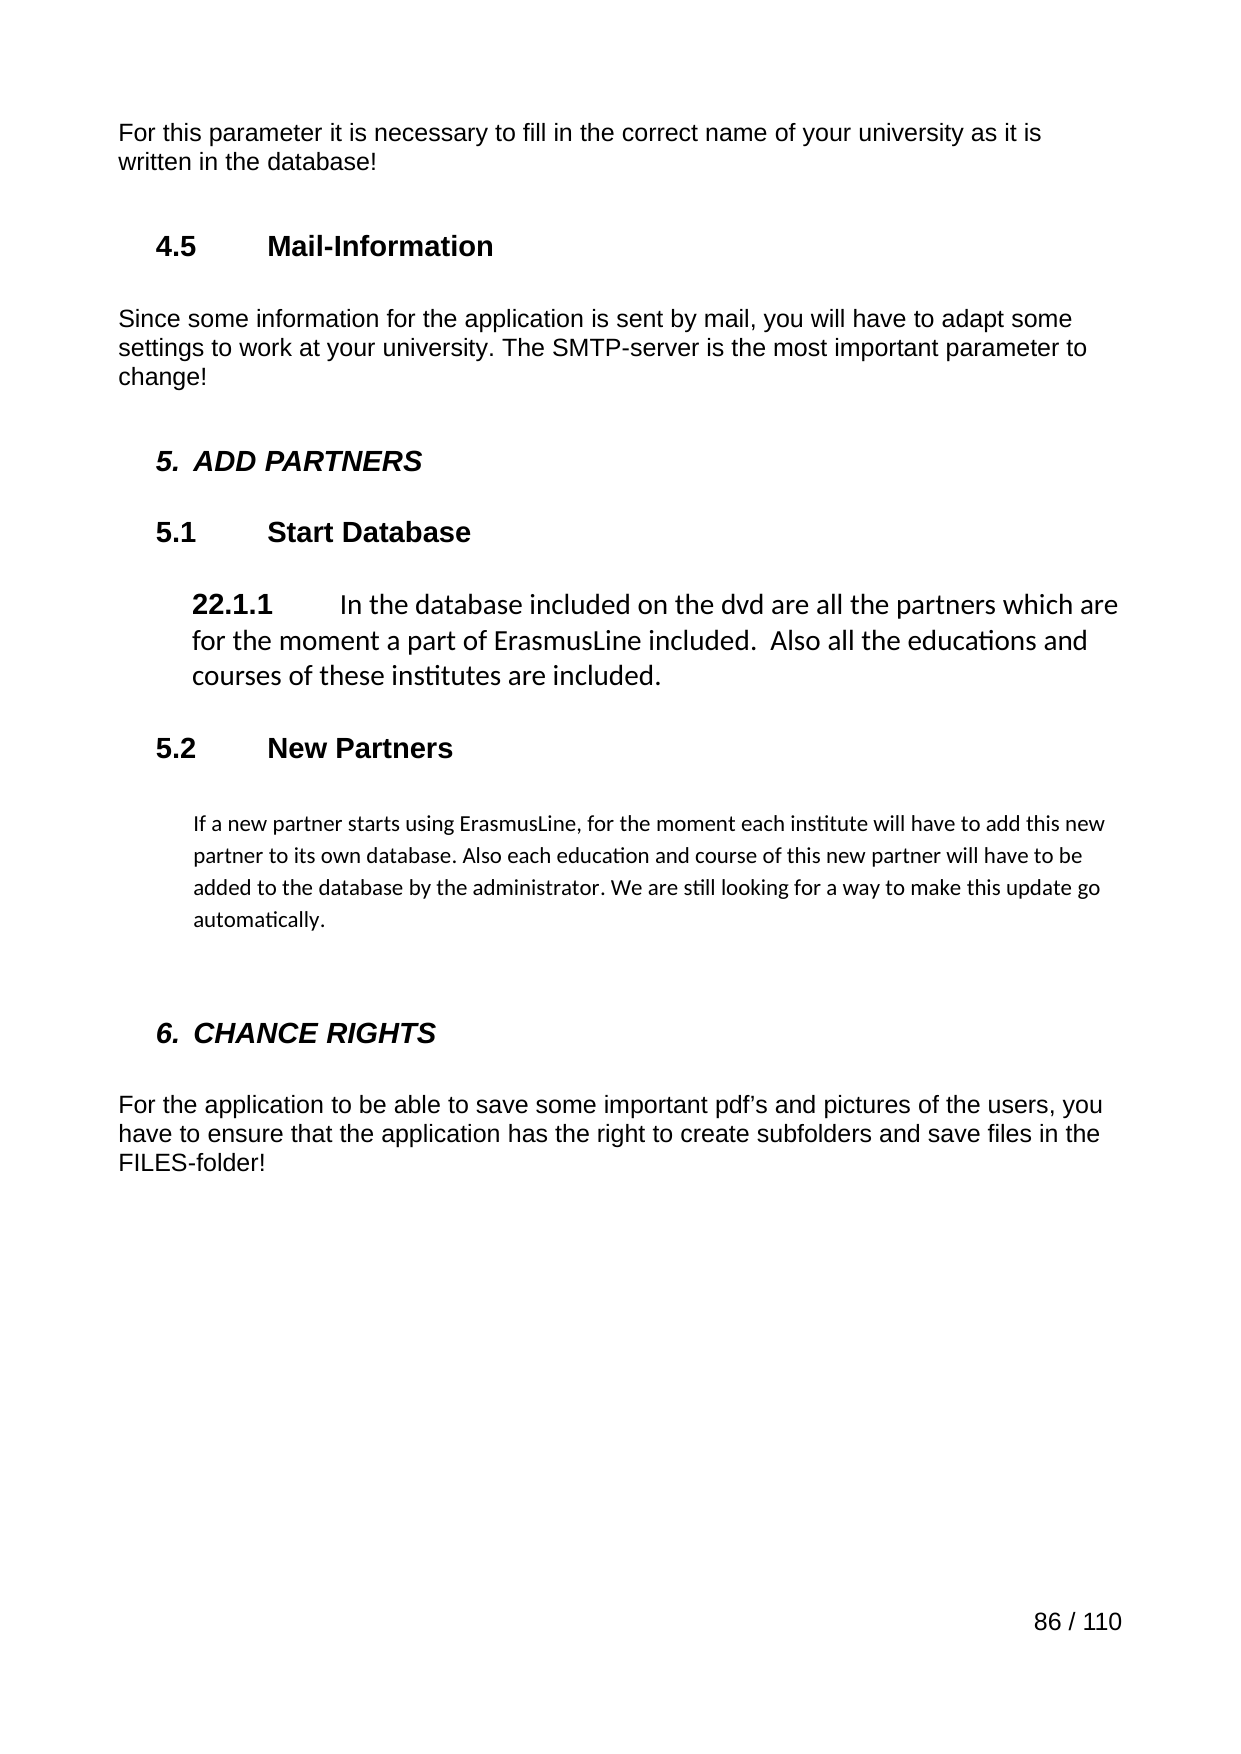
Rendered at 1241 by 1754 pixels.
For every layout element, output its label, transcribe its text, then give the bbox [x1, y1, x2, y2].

subtitle CHANCE RIGHTS [156, 1016, 1122, 1049]
subtitle ADD PARTNERS [156, 444, 1122, 478]
text If a new partner starts using ErasmusLine, for the moment each institute will have to add this new partner to its own database. Also each education and course of this new partner will have to be added to the database by the administrator. We are still looking for a way to make this update go automatically. [193, 777, 1122, 966]
subtitle New Partners [156, 731, 1122, 764]
subtitle Mail-Information [156, 229, 1122, 263]
subtitle In the database included on the dvd are all the partners which are for the moment a part of ErasmusLine included. Also all the educations and courses of these institutes are included. [192, 586, 1122, 693]
subtitle Start Database [156, 515, 1122, 549]
text For this parameter it is necessary to fill in the correct name of your university as it is written in the database! [118, 118, 1122, 176]
text Since some information for the application is sent by mail, you will have to adapt some settings to work at your university. The SMTP-server is the most important parameter to change! [118, 304, 1122, 419]
text For the application to be able to save some important pdf’s and pictures of the users, you have to ensure that the application has the right to create subfolders and save files in the FILES-folder! [118, 1062, 1122, 1177]
